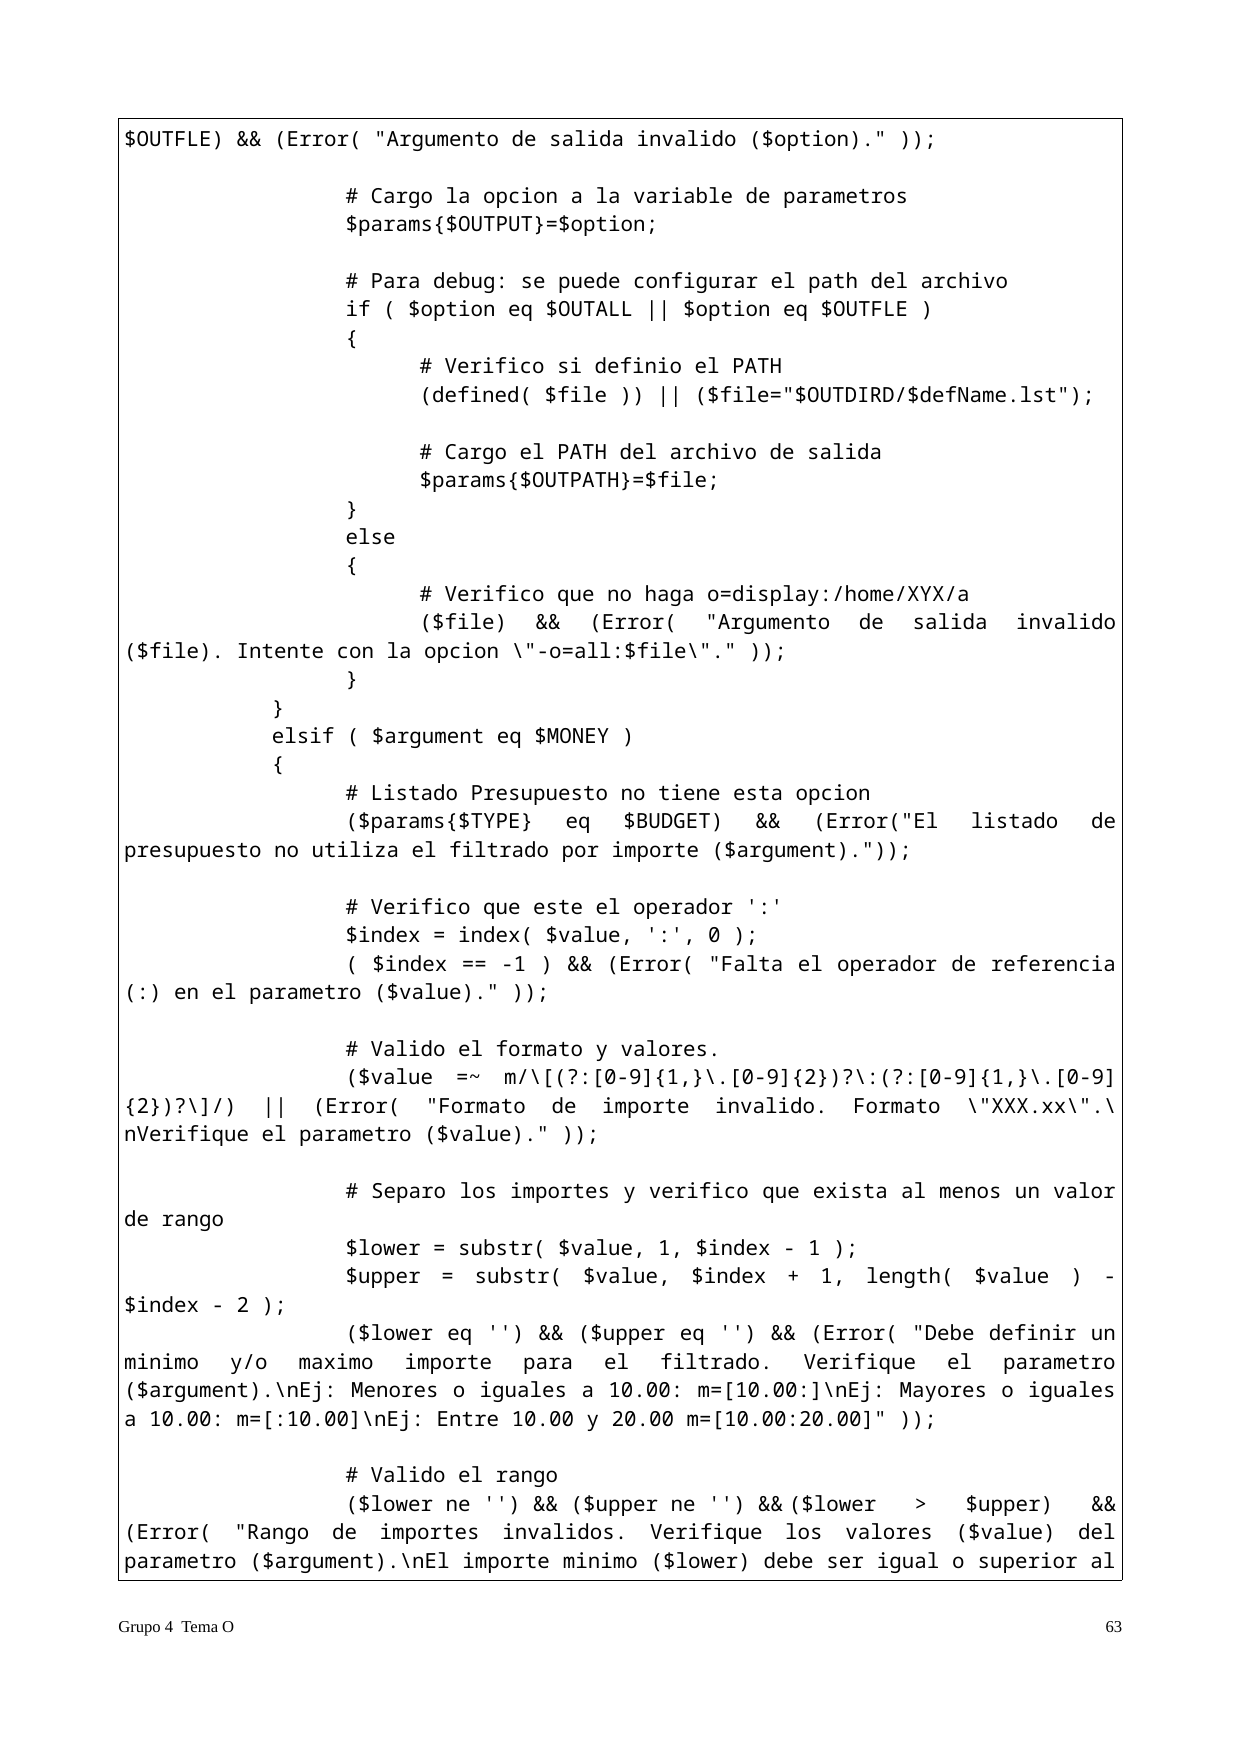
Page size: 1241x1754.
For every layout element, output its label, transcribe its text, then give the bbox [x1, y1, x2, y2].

table_header $OUTFLE) && (Error( "Argumento de salida invalido ($option)." )); # Cargo la opcion a la variable de parametros $params{$OUTPUT}=$option; # Para debug: se puede configurar el path del archivo if ( $option eq $OUTALL || $option eq $OUTFLE ) { # Verifico si definio el PATH (defined( $file )) || ($file="$OUTDIRD/$defName.lst"); # Cargo el PATH del archivo de salida $params{$OUTPATH}=$file; } else { # Verifico que no haga o=display:/home/XYX/a ($file) && (Error( "Argumento de salida invalido ($file). Intente con la opcion \"-o=all:$file\"." )); } } elsif ( $argument eq $MONEY ) { # Listado Presupuesto no tiene esta opcion ($params{$TYPE} eq $BUDGET) && (Error("El listado de presupuesto no utiliza el filtrado por importe ($argument).")); # Verifico que este el operador ':' $index = index( $value, ':', 0 ); ( $index == -1 ) && (Error( "Falta el operador de referencia (:) en el parametro ($value)." )); # Valido el formato y valores. ($value =~ m/\[(?:[0-9]{1,}\.[0-9]{2})?\:(?:[0-9]{1,}\.[0-9]{2})?\]/) || (Error( "Formato de importe invalido. Formato \"XXX.xx\".\nVerifique el parametro ($value)." )); # Separo los importes y verifico que exista al menos un valor de rango $lower = substr( $value, 1, $index - 1 ); $upper = substr( $value, $index + 1, length( $value ) - $index - 2 ); ($lower eq '') && ($upper eq '') && (Error( "Debe definir un minimo y/o maximo importe para el filtrado. Verifique el parametro ($argument).\nEj: Menores o iguales a 10.00: m=[10.00:]\nEj: Mayores o iguales a 10.00: m=[:10.00]\nEj: Entre 10.00 y 20.00 m=[10.00:20.00]" )); # Valido el rango ($lower ne '') && ($upper ne '') && ($lower > $upper) && (Error( "Rango de importes invalidos. Verifique los valores ($value) del parametro ($argument).\nEl importe minimo ($lower) debe ser igual o superior al [119, 119, 1122, 1580]
